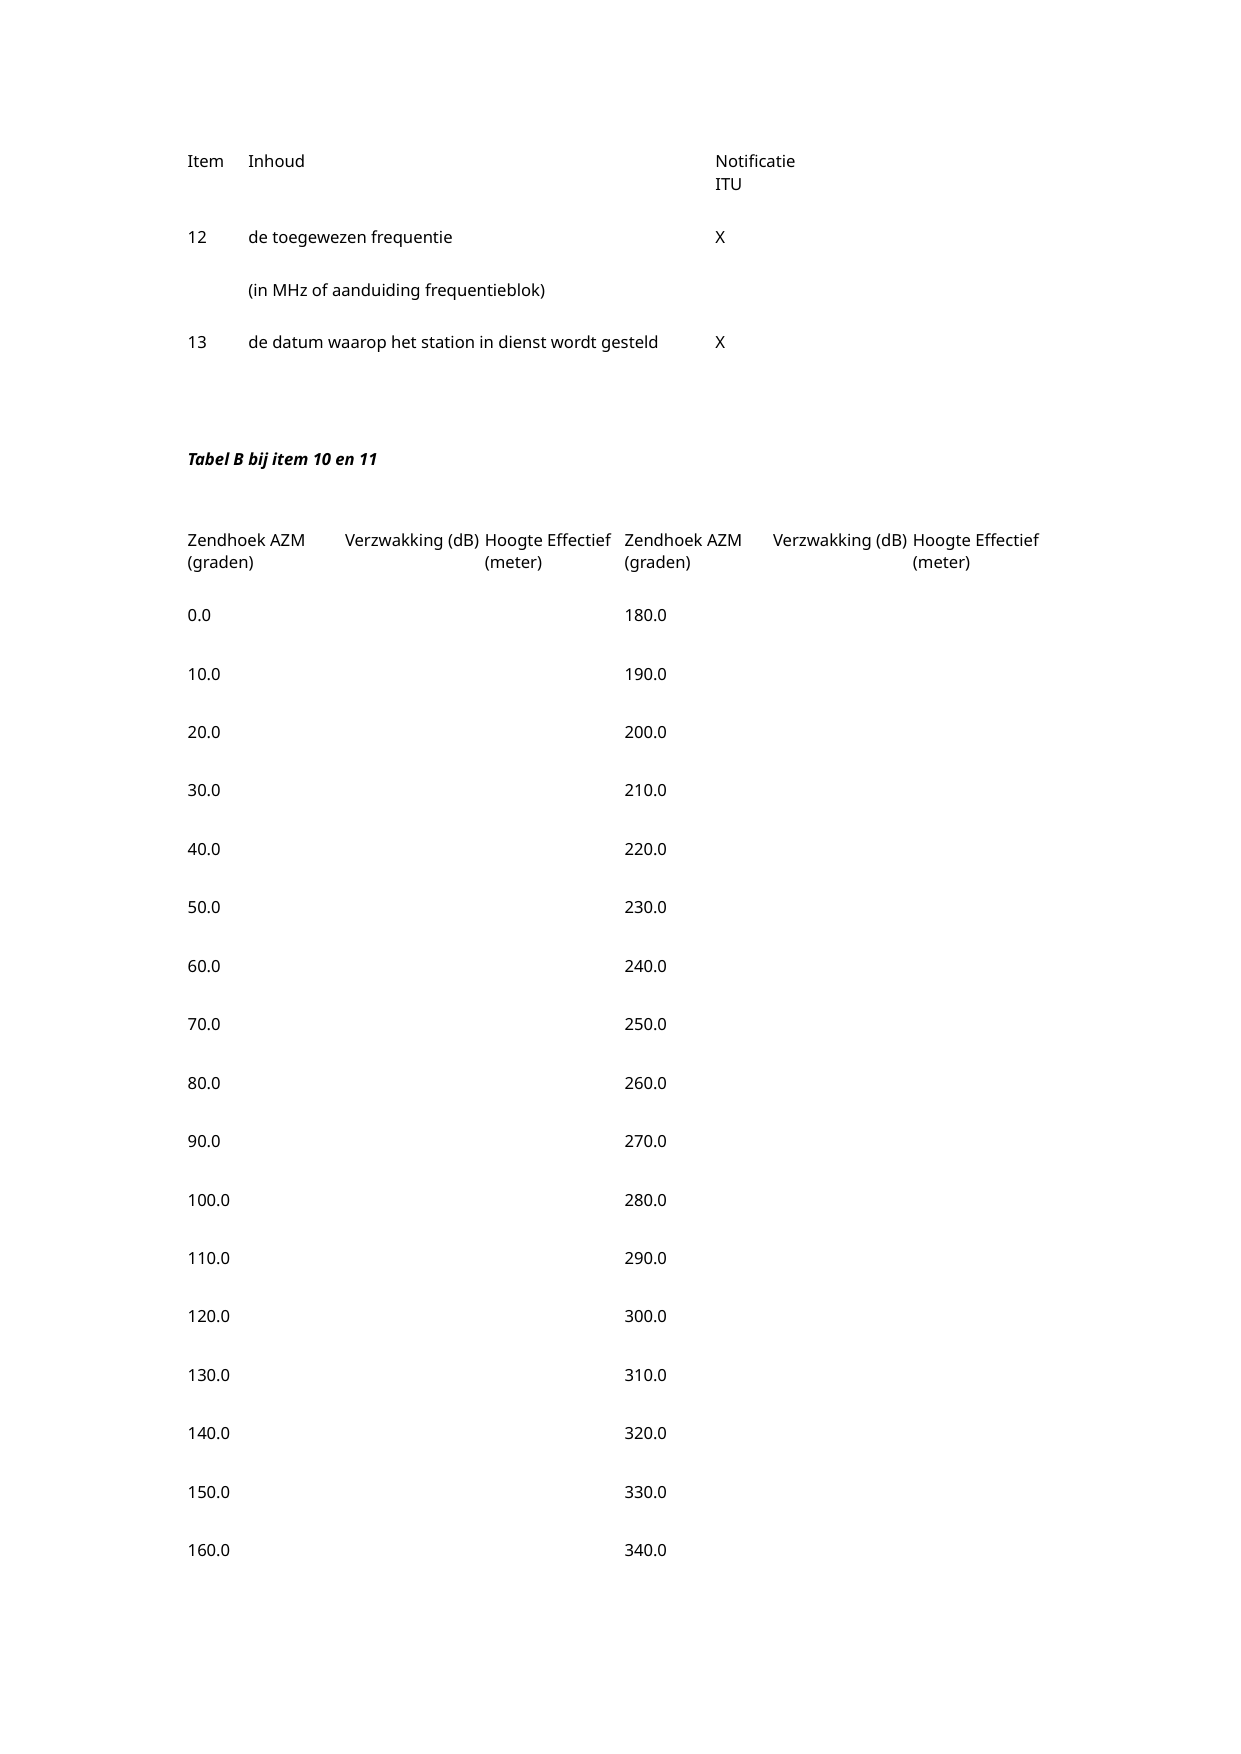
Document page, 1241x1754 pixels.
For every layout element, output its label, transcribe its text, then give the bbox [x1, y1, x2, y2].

table_cell [345, 721, 484, 779]
table_header Item [188, 150, 248, 225]
table_cell [913, 721, 1053, 779]
table_header Verzwakking (dB) [773, 528, 913, 604]
table_cell 140.0 [188, 1422, 345, 1480]
table_cell [345, 1305, 484, 1363]
table_cell 190.0 [624, 662, 773, 721]
table_cell [485, 1539, 624, 1597]
table_cell X [715, 225, 819, 331]
table_cell [773, 1364, 913, 1422]
table_cell [485, 1188, 624, 1247]
table_cell [913, 1247, 1053, 1305]
table_cell [913, 1071, 1053, 1130]
table_cell 180.0 [624, 604, 773, 662]
table_cell 90.0 [188, 1130, 345, 1188]
table_cell [913, 838, 1053, 896]
table_cell [913, 1480, 1053, 1539]
table_cell [345, 838, 484, 896]
table_cell [913, 954, 1053, 1013]
table_cell [485, 1305, 624, 1363]
table_cell [345, 779, 484, 837]
table_cell [485, 1480, 624, 1539]
table_cell [485, 838, 624, 896]
table_cell [485, 662, 624, 721]
table_cell 110.0 [188, 1247, 345, 1305]
table_cell [773, 1071, 913, 1130]
table_header Verzwakking (dB) [345, 528, 484, 604]
table_cell [485, 1071, 624, 1130]
table_cell [773, 1130, 913, 1188]
table_cell 250.0 [624, 1013, 773, 1071]
table_cell [485, 1013, 624, 1071]
table_cell 270.0 [624, 1130, 773, 1188]
table_cell 60.0 [188, 954, 345, 1013]
table_cell [913, 896, 1053, 954]
table_cell 70.0 [188, 1013, 345, 1071]
table_cell 290.0 [624, 1247, 773, 1305]
table_cell [913, 1130, 1053, 1188]
table_cell [485, 779, 624, 837]
table_cell [913, 779, 1053, 837]
table_cell [773, 1247, 913, 1305]
table_cell [345, 1539, 484, 1597]
table_cell [485, 1130, 624, 1188]
table_cell 10.0 [188, 662, 345, 721]
table_cell [913, 1539, 1053, 1597]
table_cell 13 [188, 331, 248, 389]
table_cell 200.0 [624, 721, 773, 779]
table_cell [485, 954, 624, 1013]
table_cell 310.0 [624, 1364, 773, 1422]
table_header Zendhoek AZM (graden) [188, 528, 345, 604]
table_cell [345, 896, 484, 954]
table_cell [913, 1305, 1053, 1363]
table_cell [345, 604, 484, 662]
table_cell [913, 1013, 1053, 1071]
table_cell 220.0 [624, 838, 773, 896]
table_cell [913, 662, 1053, 721]
table_cell [773, 1480, 913, 1539]
table_cell [345, 1071, 484, 1130]
table_header [819, 150, 1053, 225]
table_cell [773, 896, 913, 954]
table_header Zendhoek AZM (graden) [624, 528, 773, 604]
table_cell 30.0 [188, 779, 345, 837]
table_cell 300.0 [624, 1305, 773, 1363]
table_header Hoogte Effectief (meter) [913, 528, 1053, 604]
table_cell 130.0 [188, 1364, 345, 1422]
table_cell [913, 1422, 1053, 1480]
table_header Inhoud [248, 150, 715, 225]
table_cell [485, 1364, 624, 1422]
table_cell 160.0 [188, 1539, 345, 1597]
table_cell [773, 954, 913, 1013]
table_cell [345, 1422, 484, 1480]
table_cell 320.0 [624, 1422, 773, 1480]
table_cell 0.0 [188, 604, 345, 662]
table_cell [773, 1188, 913, 1247]
table_cell [485, 721, 624, 779]
table_cell [345, 1013, 484, 1071]
table_cell [819, 331, 1053, 389]
table_cell [773, 1013, 913, 1071]
table_cell [773, 1539, 913, 1597]
table_cell X [715, 331, 819, 389]
table_cell [773, 604, 913, 662]
table_cell [485, 604, 624, 662]
table_cell [773, 721, 913, 779]
table_cell [485, 1247, 624, 1305]
table_cell [345, 954, 484, 1013]
table_cell [773, 662, 913, 721]
table_cell [913, 1364, 1053, 1422]
table_cell 80.0 [188, 1071, 345, 1130]
table_cell de toegewezen frequentie (in MHz of aanduiding frequentieblok) [248, 225, 715, 331]
table_header Notificatie ITU [715, 150, 819, 225]
table_cell [773, 1422, 913, 1480]
table_cell [773, 838, 913, 896]
table_cell [345, 662, 484, 721]
table_cell [485, 1422, 624, 1480]
table_cell [345, 1480, 484, 1539]
table_cell de datum waarop het station in dienst wordt gesteld [248, 331, 715, 389]
table_cell [913, 1188, 1053, 1247]
table_cell [773, 1305, 913, 1363]
table_cell 40.0 [188, 838, 345, 896]
table_cell [345, 1130, 484, 1188]
table_cell 330.0 [624, 1480, 773, 1539]
table_cell 12 [188, 225, 248, 331]
table_cell [345, 1247, 484, 1305]
table_cell 100.0 [188, 1188, 345, 1247]
table_cell 120.0 [188, 1305, 345, 1363]
table_header Hoogte Effectief (meter) [485, 528, 624, 604]
table_cell 260.0 [624, 1071, 773, 1130]
table_cell 210.0 [624, 779, 773, 837]
table_cell [913, 604, 1053, 662]
table_cell 340.0 [624, 1539, 773, 1597]
table_cell [345, 1364, 484, 1422]
table_cell 280.0 [624, 1188, 773, 1247]
table_cell [819, 225, 1053, 331]
table_cell 20.0 [188, 721, 345, 779]
table_cell [345, 1188, 484, 1247]
table_cell 240.0 [624, 954, 773, 1013]
table_cell 50.0 [188, 896, 345, 954]
table_cell [773, 779, 913, 837]
table_cell 230.0 [624, 896, 773, 954]
table_cell [485, 896, 624, 954]
table_cell 150.0 [188, 1480, 345, 1539]
text Tabel B bij item 10 en 11 [187, 448, 1053, 470]
